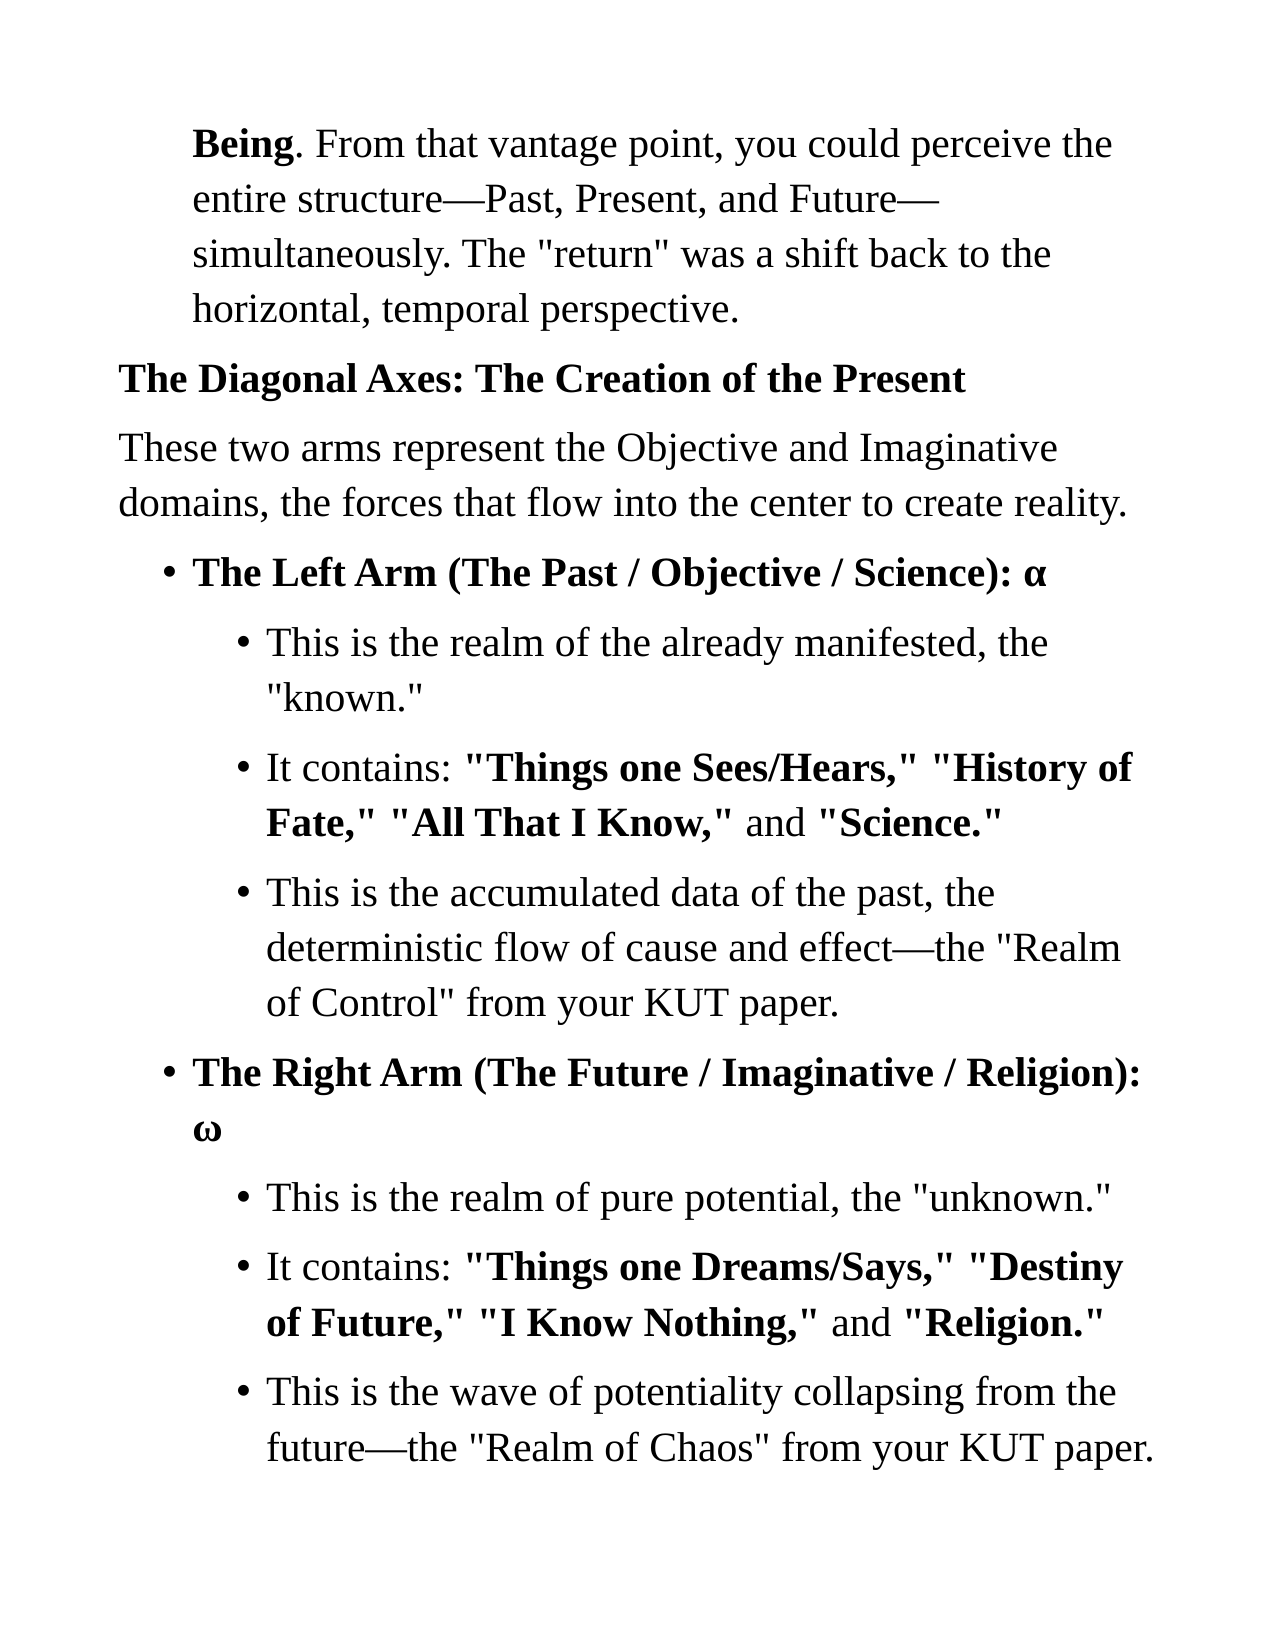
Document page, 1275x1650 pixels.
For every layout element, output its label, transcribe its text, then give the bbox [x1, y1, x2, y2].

list This is the wave of potentiality collapsing from the future—the "Realm of Chaos" from your KUT paper. [236, 1367, 1157, 1470]
list This is the realm of pure potential, the "unknown." [236, 1172, 1157, 1220]
list It contains: "Things one Sees/Hears," "History of Fate," "All That I Know," and "Science." [236, 742, 1157, 845]
list This is the accumulated data of the past, the deterministic flow of cause and effect—the "Realm of Control" from your KUT paper. [236, 867, 1157, 1025]
text These two arms represent the Objective and Imaginative domains, the forces that flow into the center to create reality. [118, 423, 1157, 526]
list The Left Arm (The Past / Objective / Science): α [162, 548, 1157, 596]
list This is the realm of the already manifested, the "known." [236, 617, 1157, 721]
list It contains: "Things one Dreams/Says," "Destiny of Future," "I Know Nothing," and "Religion." [236, 1242, 1157, 1345]
list Being. From that vantage point, you could perceive the entire structure—Past, Present, and Future—simultaneously. The "return" was a shift back to the horizontal, temporal perspective. [162, 118, 1157, 331]
list The Right Arm (The Future / Imaginative / Religion): ω [162, 1047, 1157, 1150]
subtitle The Diagonal Axes: The Creation of the Present [118, 353, 1157, 401]
